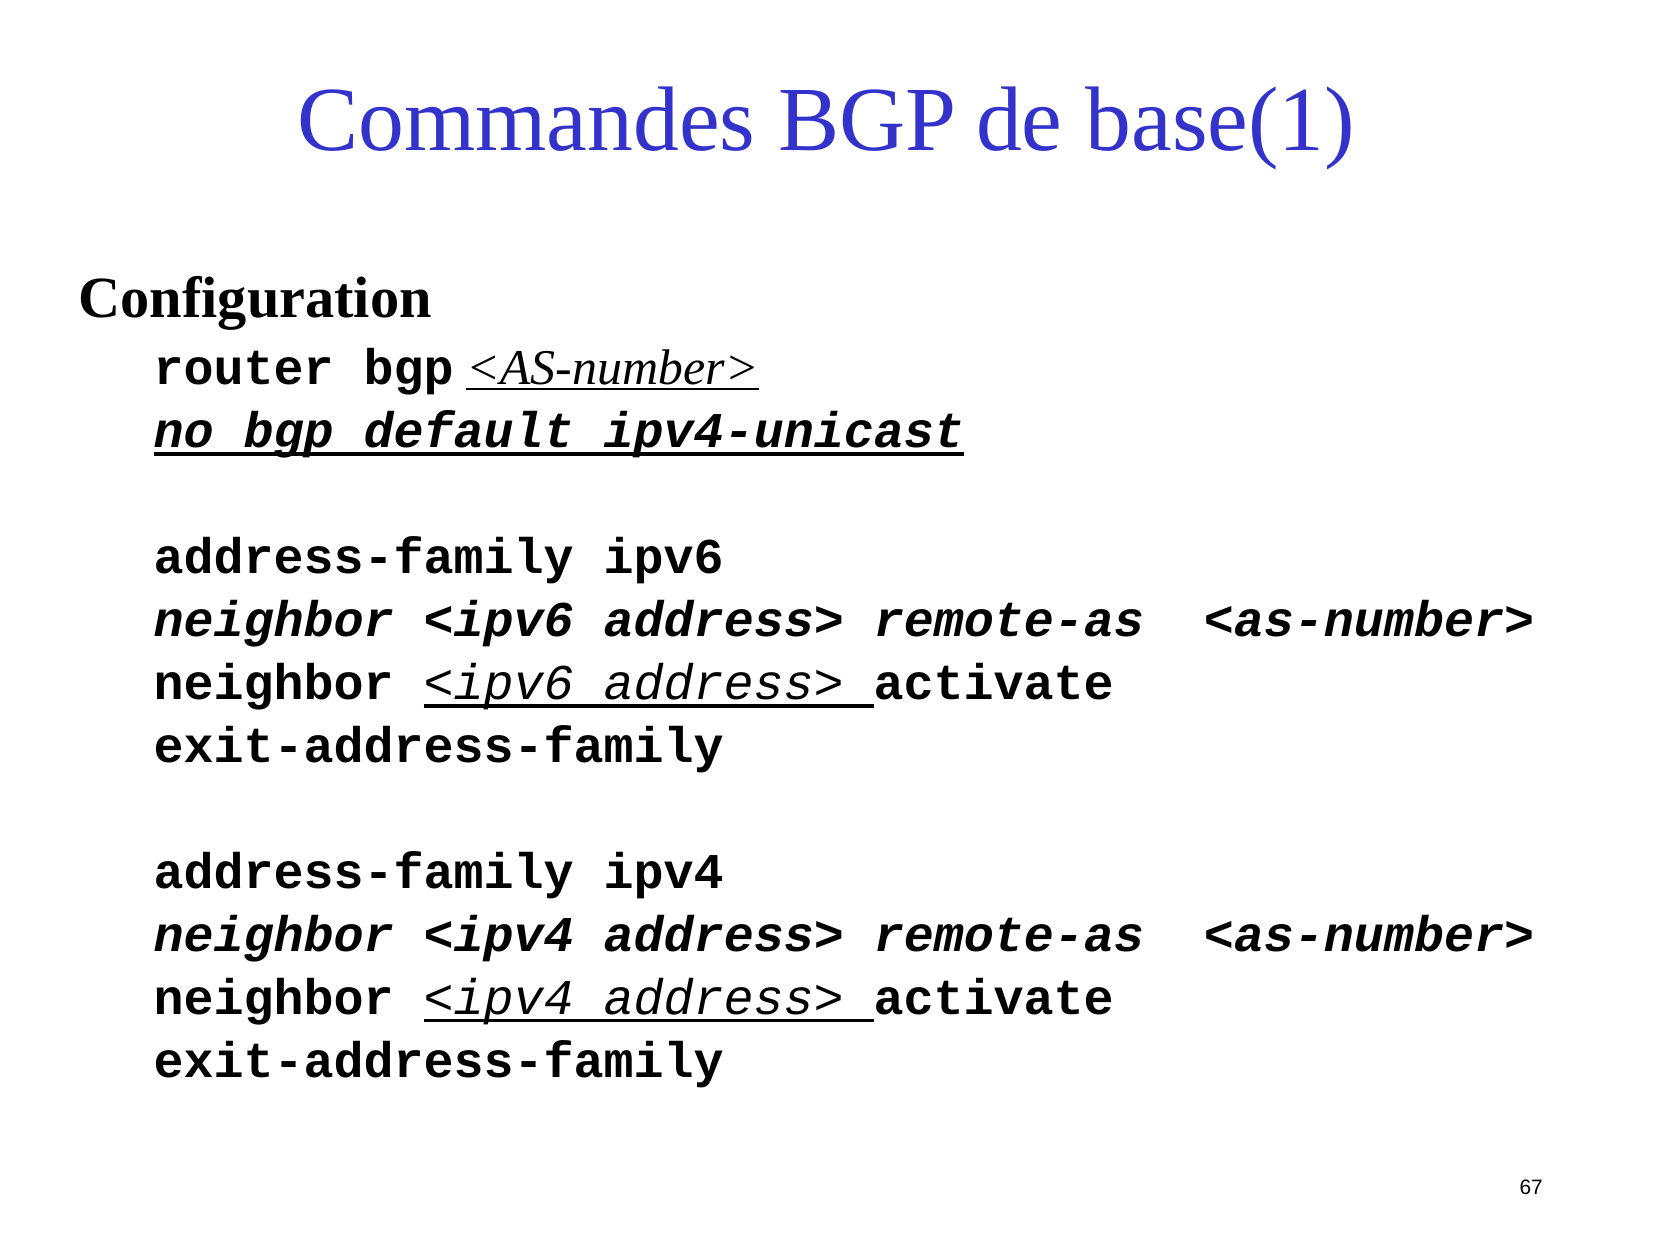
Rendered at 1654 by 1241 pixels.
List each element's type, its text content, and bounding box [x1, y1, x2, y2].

list Configuration router bgp <AS-number> no bgp default ipv4-unicast address-family ipv6 neighbor <ipv6 address> remote-as <as-number> neighbor <ipv6 address> activate exit-address-family address-family ipv4 neighbor <ipv4 address> remote-as <as-number> neighbor <ipv4 address> activate exit-address-family [65, 197, 1596, 1241]
title Commandes BGP de base(1)‏ [124, 21, 1530, 197]
